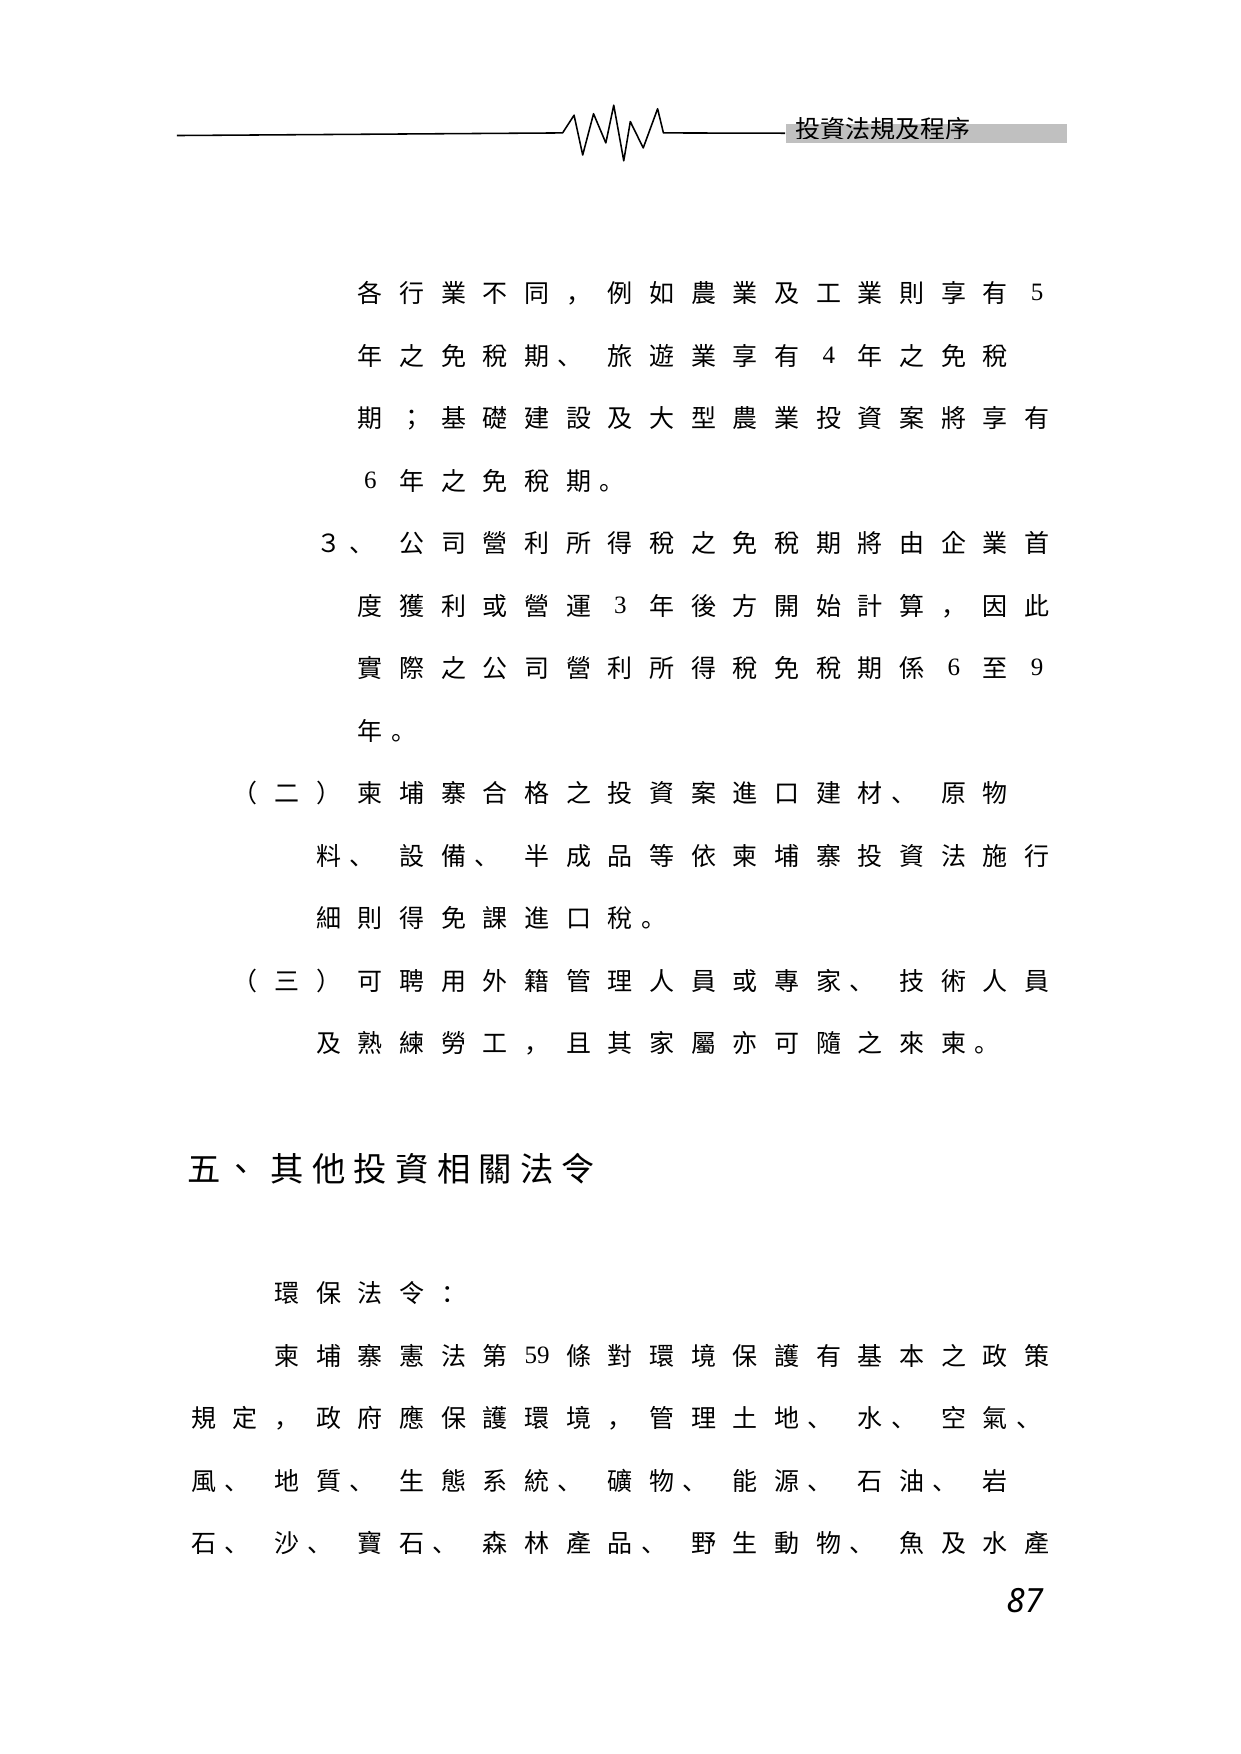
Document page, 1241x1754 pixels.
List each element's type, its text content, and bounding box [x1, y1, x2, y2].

text 各行業不同，例如農業及工業則享有5年之免稅期、旅遊業享有4年之免稅期；基礎建設及大型農業投資案將享有6年之免稅期。 [281, 250, 1058, 500]
text （三）可聘用外籍管理人員或專家、技術人員及熟練勞工，且其家屬亦可隨之來柬。 [207, 938, 1058, 1063]
text （二）柬埔寨合格之投資案進口建材、原物料、設備、半成品等依柬埔寨投資法施行細則得免課進口稅。 [207, 750, 1058, 938]
text 環保法令： [183, 1250, 1058, 1313]
text ３、公司營利所得稅之免稅期將由企業首度獲利或營運3年後方開始計算，因此實際之公司營利所得稅免稅期係6至9年。 [281, 500, 1058, 750]
text 五、其他投資相關法令 [183, 1125, 1058, 1188]
text 柬埔寨憲法第59條對環境保護有基本之政策規定，政府應保護環境，管理土地、水、空氣、風、地質、生態系統、礦物、能源、石油、岩石、沙、寶石、森林產品、野生動物、魚及水產 [183, 1313, 1058, 1563]
